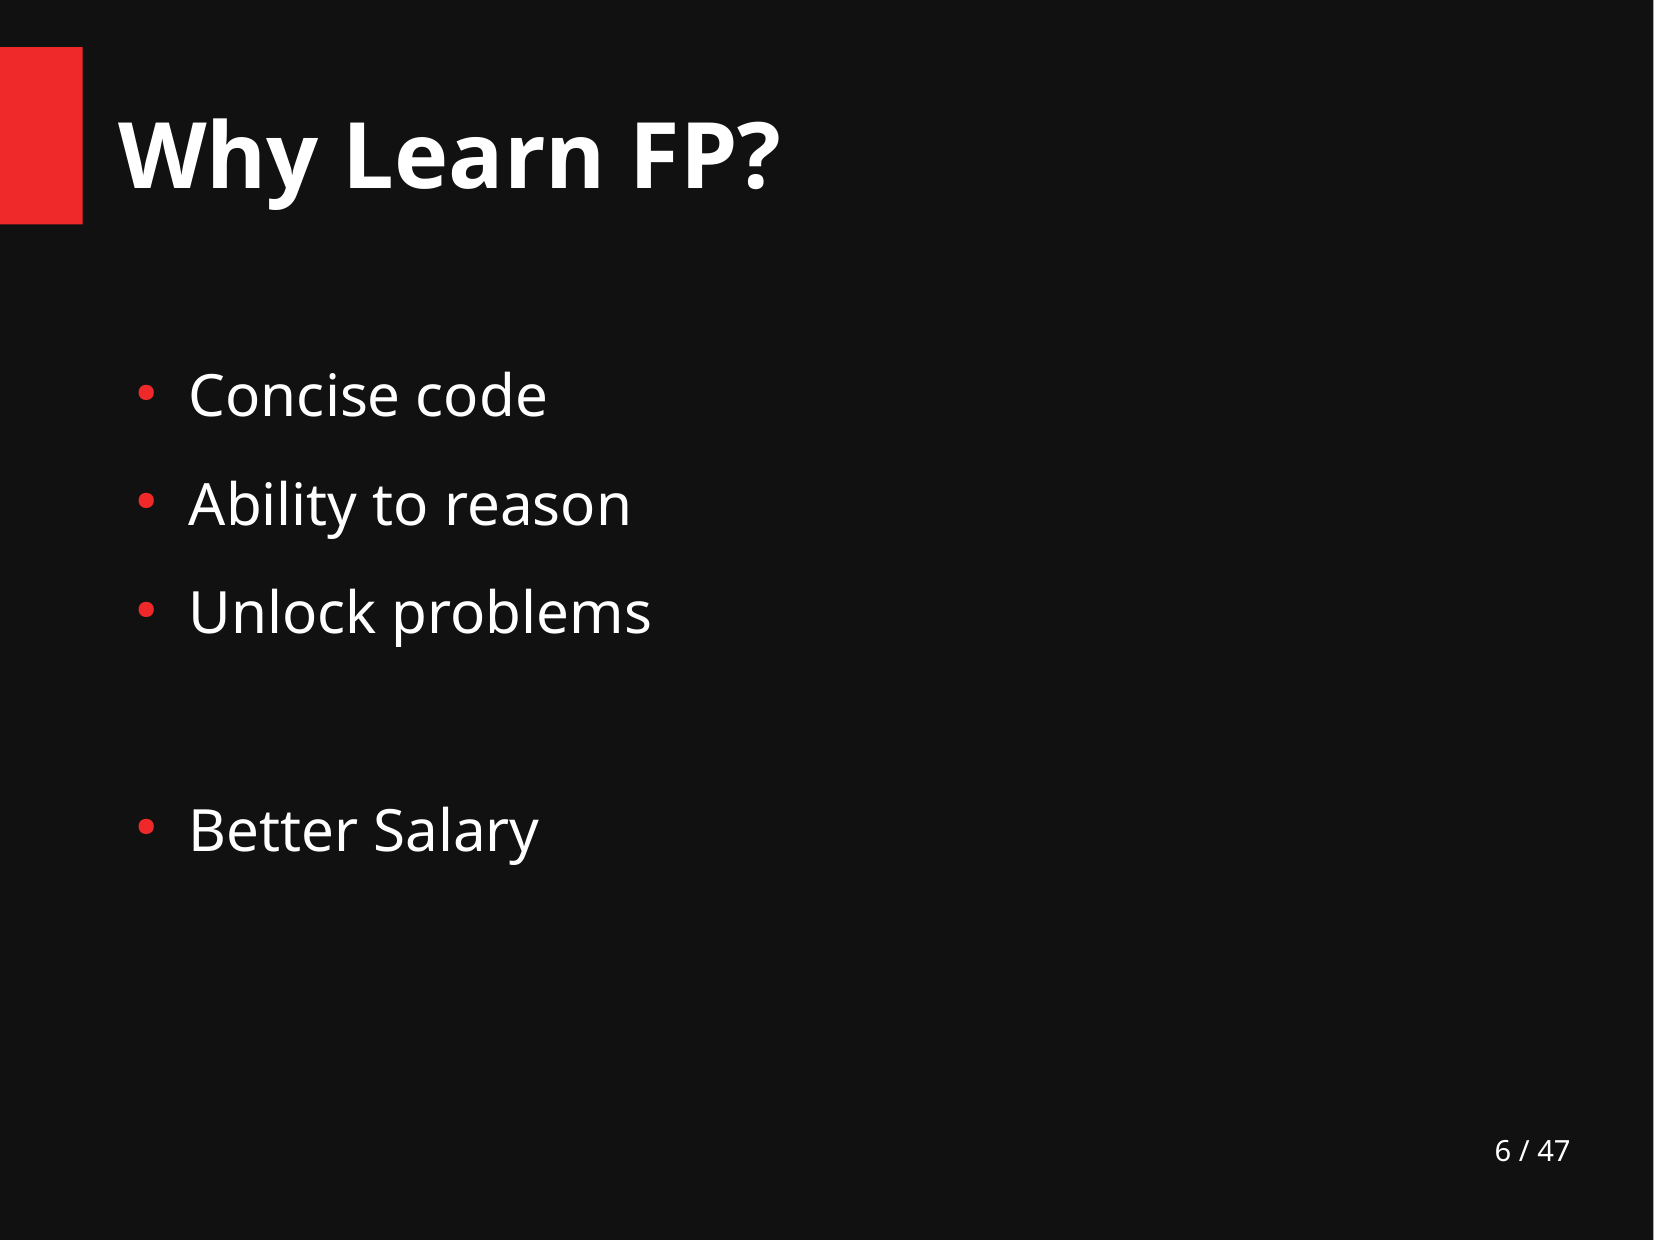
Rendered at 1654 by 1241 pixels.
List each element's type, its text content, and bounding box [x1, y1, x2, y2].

list Concise code Ability to reason Unlock problems Better Salary [118, 354, 1536, 1074]
title Why Learn FP? [118, 49, 1571, 257]
